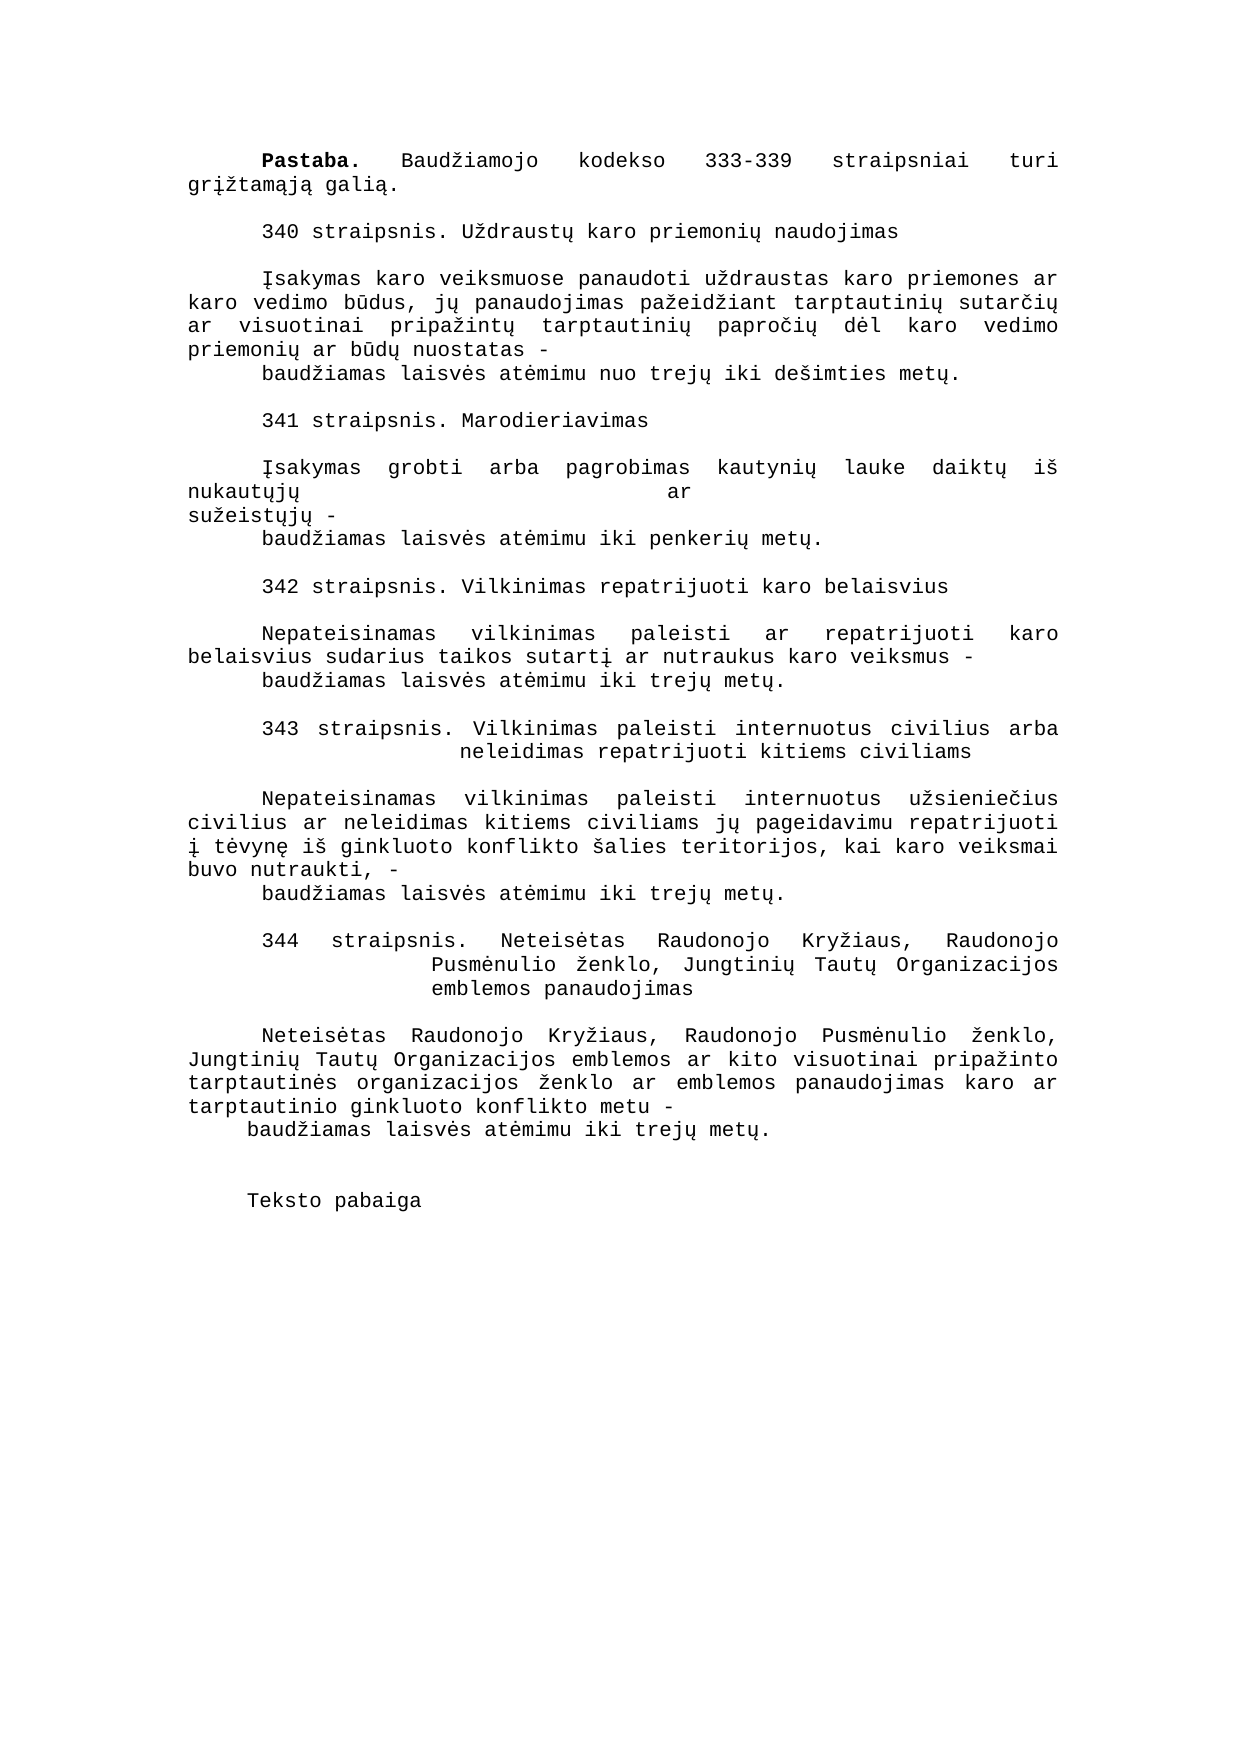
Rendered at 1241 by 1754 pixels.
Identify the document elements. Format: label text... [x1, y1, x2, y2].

text 344 straipsnis. Neteisėtas Raudonojo Kryžiaus, Raudonojo Pusmėnulio ženklo, Jungtinių Tautų Organizacijos emblemos panaudojimas [261, 930, 1059, 1001]
text Pastaba. Baudžiamojo kodekso 333-339 straipsniai turi grįžtamąją galią. [187, 150, 1059, 197]
text 343 straipsnis. Vilkinimas paleisti internuotus civilius arba neleidimas repatrijuoti kitiems civiliams [261, 717, 1059, 765]
text Neteisėtas Raudonojo Kryžiaus, Raudonojo Pusmėnulio ženklo, Jungtinių Tautų Organizacijos emblemos ar kito visuotinai pripažinto tarptautinės organizacijos ženklo ar emblemos panaudojimas karo ar tarptautinio ginkluoto konflikto metu - [187, 1025, 1059, 1119]
text baudžiamas laisvės atėmimu iki trejų metų. [187, 883, 1059, 907]
text 340 straipsnis. Uždraustų karo priemonių naudojimas [187, 221, 1059, 244]
text 342 straipsnis. Vilkinimas repatrijuoti karo belaisvius [187, 576, 1059, 599]
text Nepateisinamas vilkinimas paleisti internuotus užsieniečius civilius ar neleidimas kitiems civiliams jų pageidavimu repatrijuoti į tėvynę iš ginkluoto konflikto šalies teritorijos, kai karo veiksmai buvo nutraukti, - [187, 788, 1059, 883]
text Teksto pabaiga [187, 1190, 1059, 1214]
text baudžiamas laisvės atėmimu nuo trejų iki dešimties metų. [187, 363, 1059, 386]
text Įsakymas karo veiksmuose panaudoti uždraustas karo priemones ar karo vedimo būdus, jų panaudojimas pažeidžiant tarptautinių sutarčių ar visuotinai pripažintų tarptautinių papročių dėl karo vedimo priemonių ar būdų nuostatas - [187, 268, 1059, 363]
text baudžiamas laisvės atėmimu iki trejų metų. [187, 670, 1059, 694]
text Įsakymas grobti arba pagrobimas kautynių lauke daiktų iš nukautųjų ar sužeistųjų - [187, 457, 1059, 528]
text baudžiamas laisvės atėmimu iki penkerių metų. [187, 528, 1059, 552]
text 341 straipsnis. Marodieriavimas [187, 410, 1059, 434]
text Nepateisinamas vilkinimas paleisti ar repatrijuoti karo belaisvius sudarius taikos sutartį ar nutraukus karo veiksmus - [187, 623, 1059, 670]
text baudžiamas laisvės atėmimu iki trejų metų. [187, 1119, 1059, 1143]
